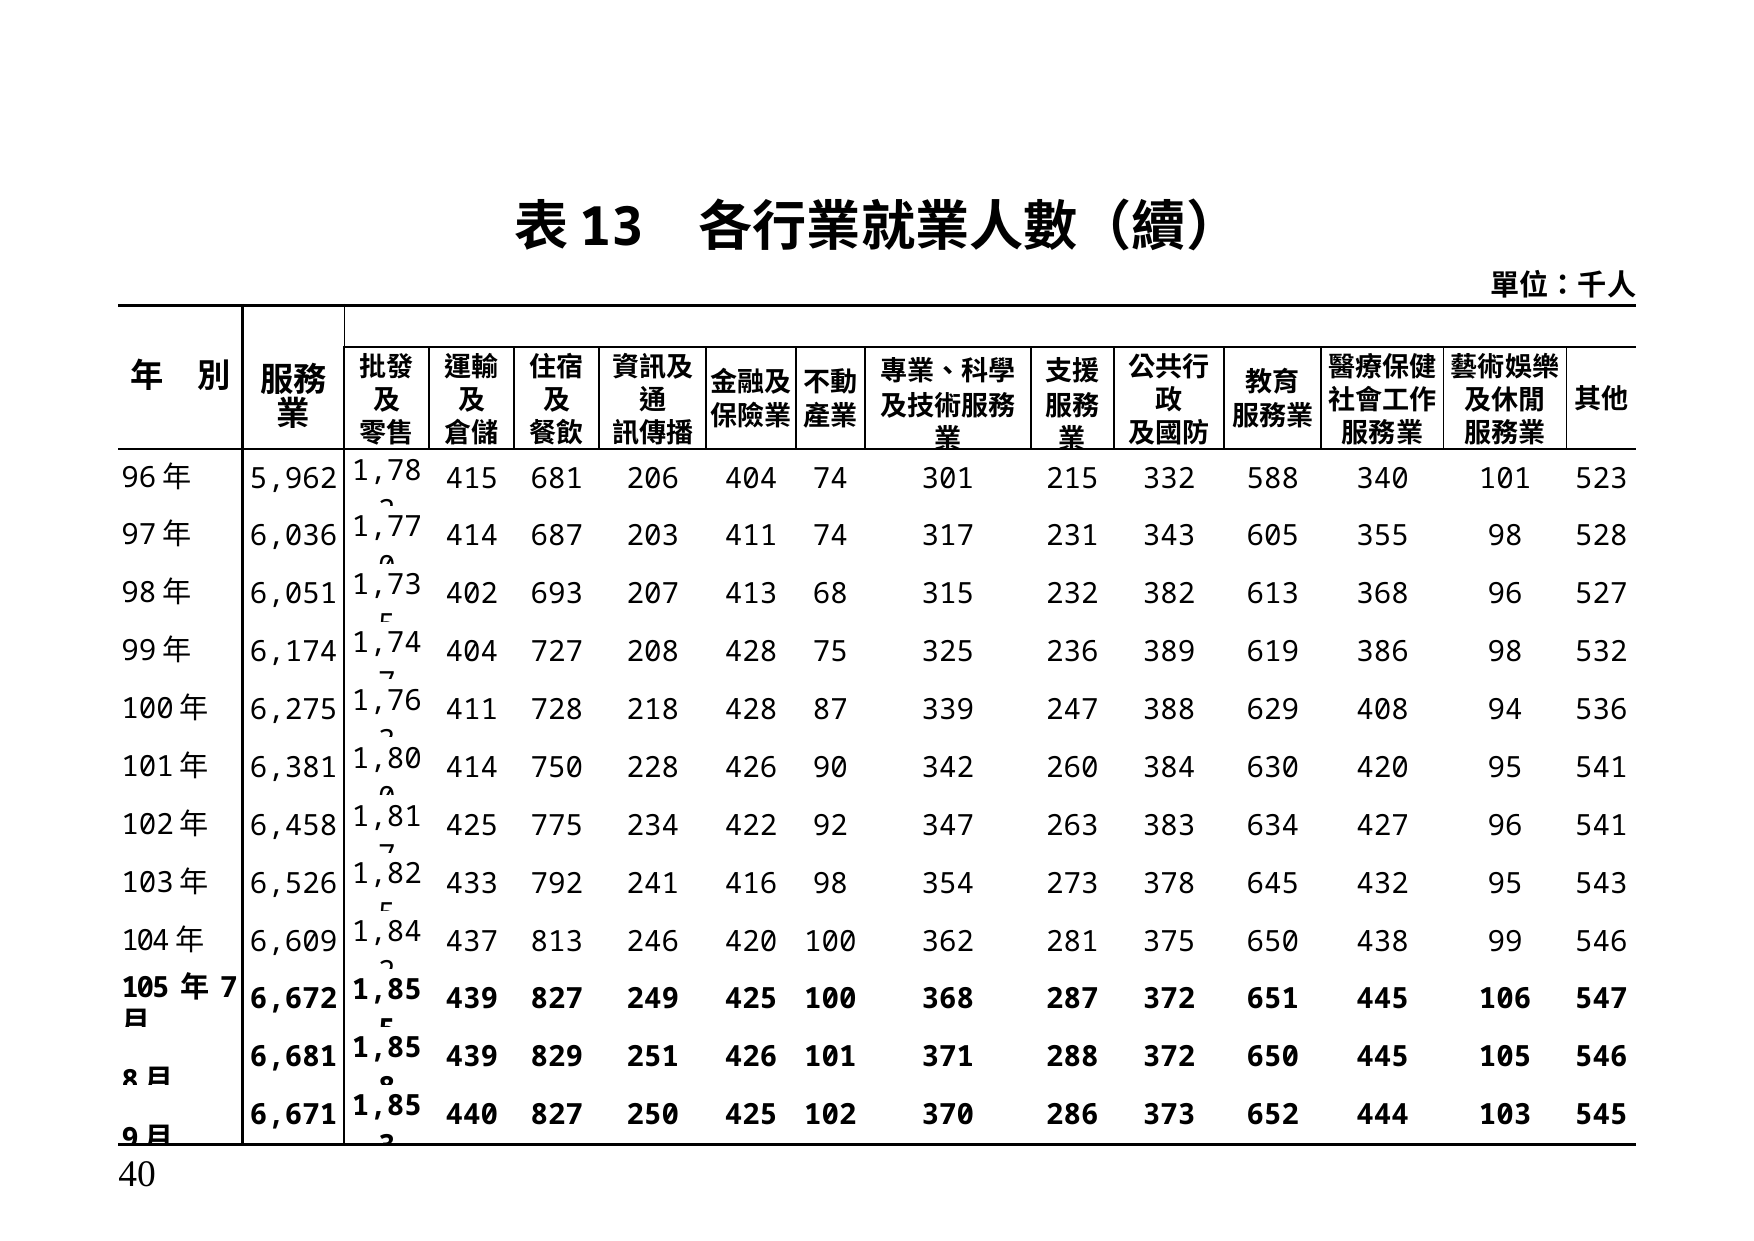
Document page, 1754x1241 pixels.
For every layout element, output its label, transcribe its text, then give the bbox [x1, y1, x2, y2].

table_cell 362 [865, 911, 1031, 969]
table_cell 1,770 [345, 505, 429, 563]
table_cell 1,858 [345, 1027, 429, 1084]
table_cell 8月 [118, 1027, 241, 1084]
table_cell 411 [706, 505, 796, 563]
table_cell 1,855 [345, 969, 429, 1027]
table_cell 383 [1114, 795, 1224, 853]
table_cell 727 [514, 621, 599, 679]
table_cell 315 [865, 563, 1031, 621]
table_cell 6,381 [244, 737, 343, 795]
table_cell 1,853 [345, 1085, 429, 1142]
table_cell 249 [599, 969, 706, 1027]
table_cell 藝術娛樂及休閒 服務業 [1444, 348, 1566, 447]
table_cell 388 [1114, 679, 1224, 737]
table_cell 650 [1224, 911, 1321, 969]
table_cell 375 [1114, 911, 1224, 969]
table_cell 6,609 [244, 911, 343, 969]
table_cell 105 [1444, 1027, 1566, 1084]
table_cell 332 [1114, 450, 1224, 505]
table_cell 74 [796, 505, 865, 563]
table_cell 413 [706, 563, 796, 621]
table_cell 92 [796, 795, 865, 853]
table_cell 6,036 [244, 505, 343, 563]
table_cell 630 [1224, 737, 1321, 795]
table_cell 100 [796, 911, 865, 969]
table_cell 運輸及 倉儲業 [430, 348, 513, 447]
table_cell 368 [1321, 563, 1443, 621]
table_cell 不動 產業 [797, 348, 864, 447]
table_cell 402 [429, 563, 514, 621]
table_cell 347 [865, 795, 1031, 853]
table_cell 651 [1224, 969, 1321, 1027]
table_header 年 別 [118, 307, 241, 447]
table_cell 74 [796, 450, 865, 505]
table_cell 437 [429, 911, 514, 969]
table_cell 教育 服務業 [1225, 348, 1320, 447]
table_cell 234 [599, 795, 706, 853]
table_cell 445 [1321, 1027, 1443, 1084]
table_cell 813 [514, 911, 599, 969]
table_cell 382 [1114, 563, 1224, 621]
table_cell 629 [1224, 679, 1321, 737]
table_cell 102年 [118, 795, 241, 853]
table_cell 775 [514, 795, 599, 853]
table_cell 546 [1566, 1027, 1636, 1084]
table_cell 281 [1031, 911, 1113, 969]
table_cell 236 [1031, 621, 1113, 679]
table_cell 372 [1114, 1027, 1224, 1084]
table_cell 1,735 [345, 563, 429, 621]
table_cell 104年 [118, 911, 241, 969]
table_cell 99 [1444, 911, 1566, 969]
table_cell 98年 [118, 563, 241, 621]
table_cell 527 [1566, 563, 1636, 621]
table_cell 1,763 [345, 679, 429, 737]
table_cell 368 [865, 969, 1031, 1027]
table_cell 426 [706, 737, 796, 795]
table_cell 96 [1444, 563, 1566, 621]
table_cell 102 [796, 1085, 865, 1142]
table_cell 384 [1114, 737, 1224, 795]
table_cell 103 [1444, 1085, 1566, 1142]
table_cell 432 [1321, 853, 1443, 911]
table_cell 支援 服務業 [1032, 348, 1113, 447]
table_cell 439 [429, 1027, 514, 1084]
table_cell 404 [706, 450, 796, 505]
table_cell 5,962 [244, 450, 343, 505]
table_cell 263 [1031, 795, 1113, 853]
table_cell 440 [429, 1085, 514, 1142]
table_cell 273 [1031, 853, 1113, 911]
table_cell 422 [706, 795, 796, 853]
table_cell 251 [599, 1027, 706, 1084]
table_cell 428 [706, 679, 796, 737]
table_cell 98 [1444, 505, 1566, 563]
table_cell 444 [1321, 1085, 1443, 1142]
table_cell 415 [429, 450, 514, 505]
table_cell 546 [1566, 911, 1636, 969]
table_cell 389 [1114, 621, 1224, 679]
table_cell 650 [1224, 1027, 1321, 1084]
table_cell 專業、科學 及技術服務業 [866, 348, 1030, 447]
table_cell 6,681 [244, 1027, 343, 1084]
table_cell 523 [1566, 450, 1636, 505]
table_cell 服務業 [244, 346, 343, 447]
table_cell 6,672 [244, 969, 343, 1027]
table_cell 433 [429, 853, 514, 911]
table_cell 95 [1444, 737, 1566, 795]
table_cell 634 [1224, 795, 1321, 853]
table_cell 687 [514, 505, 599, 563]
table_cell 287 [1031, 969, 1113, 1027]
table_cell 750 [514, 737, 599, 795]
table_cell 340 [1321, 450, 1443, 505]
table_cell 342 [865, 737, 1031, 795]
table_cell 286 [1031, 1085, 1113, 1142]
table_cell 106 [1444, 969, 1566, 1027]
table_cell 528 [1566, 505, 1636, 563]
table_cell 101 [796, 1027, 865, 1084]
table_cell 414 [429, 505, 514, 563]
table_cell 613 [1224, 563, 1321, 621]
table_cell 100 [796, 969, 865, 1027]
table_cell 425 [706, 1085, 796, 1142]
table_cell 6,671 [244, 1085, 343, 1142]
table_cell 543 [1566, 853, 1636, 911]
table_cell 6,458 [244, 795, 343, 853]
table_header [244, 307, 344, 346]
table_cell 87 [796, 679, 865, 737]
table_cell 317 [865, 505, 1031, 563]
table_cell 68 [796, 563, 865, 621]
table_cell 94 [1444, 679, 1566, 737]
table_cell 1,782 [345, 450, 429, 505]
table_cell 232 [1031, 563, 1113, 621]
table_cell 619 [1224, 621, 1321, 679]
table_cell 693 [514, 563, 599, 621]
table_cell 醫療保健 社會工作 服務業 [1322, 348, 1443, 447]
table_cell 241 [599, 853, 706, 911]
table_cell 住宿及 餐飲業 [515, 348, 598, 447]
table_cell 215 [1031, 450, 1113, 505]
table_cell 96 [1444, 795, 1566, 853]
table_cell 829 [514, 1027, 599, 1084]
table_cell 354 [865, 853, 1031, 911]
table_cell 1,842 [345, 911, 429, 969]
table_cell 250 [599, 1085, 706, 1142]
table_cell 203 [599, 505, 706, 563]
table_header [345, 307, 1636, 346]
table_cell 246 [599, 911, 706, 969]
table_cell 420 [706, 911, 796, 969]
text 單位：千人 [118, 261, 1636, 304]
table_cell 427 [1321, 795, 1443, 853]
table_cell 428 [706, 621, 796, 679]
table_cell 1,825 [345, 853, 429, 911]
table_cell 372 [1114, 969, 1224, 1027]
table_cell 100年 [118, 679, 241, 737]
table_cell 6,174 [244, 621, 343, 679]
table_cell 金融及 保險業 [707, 348, 795, 447]
table_cell 373 [1114, 1085, 1224, 1142]
table_cell 827 [514, 969, 599, 1027]
table_cell 98 [796, 853, 865, 911]
table_cell 588 [1224, 450, 1321, 505]
table_cell 260 [1031, 737, 1113, 795]
table_cell 98 [1444, 621, 1566, 679]
table_cell 386 [1321, 621, 1443, 679]
table_cell 95 [1444, 853, 1566, 911]
table_cell 288 [1031, 1027, 1113, 1084]
table_cell 343 [1114, 505, 1224, 563]
table_cell 404 [429, 621, 514, 679]
table_cell 6,275 [244, 679, 343, 737]
table_cell 541 [1566, 737, 1636, 795]
table_cell 101 [1444, 450, 1566, 505]
table_cell 99年 [118, 621, 241, 679]
table_cell 301 [865, 450, 1031, 505]
table_cell 414 [429, 737, 514, 795]
table_cell 96年 [118, 450, 241, 505]
table_cell 批發及 零售業 [345, 348, 428, 447]
table_cell 218 [599, 679, 706, 737]
table_cell 605 [1224, 505, 1321, 563]
table_cell 339 [865, 679, 1031, 737]
table_cell 425 [706, 969, 796, 1027]
table_cell 6,051 [244, 563, 343, 621]
table_cell 101年 [118, 737, 241, 795]
table_cell 378 [1114, 853, 1224, 911]
table_cell 652 [1224, 1085, 1321, 1142]
table_cell 資訊及通 訊傳播業 [600, 348, 705, 447]
table_cell 207 [599, 563, 706, 621]
table_cell 1,747 [345, 621, 429, 679]
table_cell 426 [706, 1027, 796, 1084]
table_cell 75 [796, 621, 865, 679]
table_cell 420 [1321, 737, 1443, 795]
table_cell 438 [1321, 911, 1443, 969]
table_cell 370 [865, 1085, 1031, 1142]
table_cell 206 [599, 450, 706, 505]
table_cell 103年 [118, 853, 241, 911]
table_cell 1,800 [345, 737, 429, 795]
table_cell 1,817 [345, 795, 429, 853]
table_cell 547 [1566, 969, 1636, 1027]
table_cell 408 [1321, 679, 1443, 737]
table_cell 416 [706, 853, 796, 911]
table_cell 208 [599, 621, 706, 679]
table_cell 228 [599, 737, 706, 795]
table_cell 371 [865, 1027, 1031, 1084]
table_cell 公共行政 及國防 [1115, 348, 1223, 447]
table_cell 545 [1566, 1085, 1636, 1142]
table_cell 231 [1031, 505, 1113, 563]
table_cell 728 [514, 679, 599, 737]
table_cell 90 [796, 737, 865, 795]
table_cell 645 [1224, 853, 1321, 911]
table_cell 105年7月 [118, 969, 241, 1027]
table_cell 439 [429, 969, 514, 1027]
table_cell 536 [1566, 679, 1636, 737]
table_cell 792 [514, 853, 599, 911]
table_cell 827 [514, 1085, 599, 1142]
table_cell 541 [1566, 795, 1636, 853]
table_cell 532 [1566, 621, 1636, 679]
table_cell 9月 [118, 1085, 241, 1142]
table_cell 425 [429, 795, 514, 853]
table_cell 681 [514, 450, 599, 505]
table_cell 355 [1321, 505, 1443, 563]
table_cell 325 [865, 621, 1031, 679]
table_cell 97年 [118, 505, 241, 563]
subtitle 表13 各行業就業人數（續） [118, 183, 1636, 261]
table_cell 其他 [1567, 348, 1636, 447]
table_cell 445 [1321, 969, 1443, 1027]
table_cell 247 [1031, 679, 1113, 737]
table_cell 6,526 [244, 853, 343, 911]
table_cell 411 [429, 679, 514, 737]
